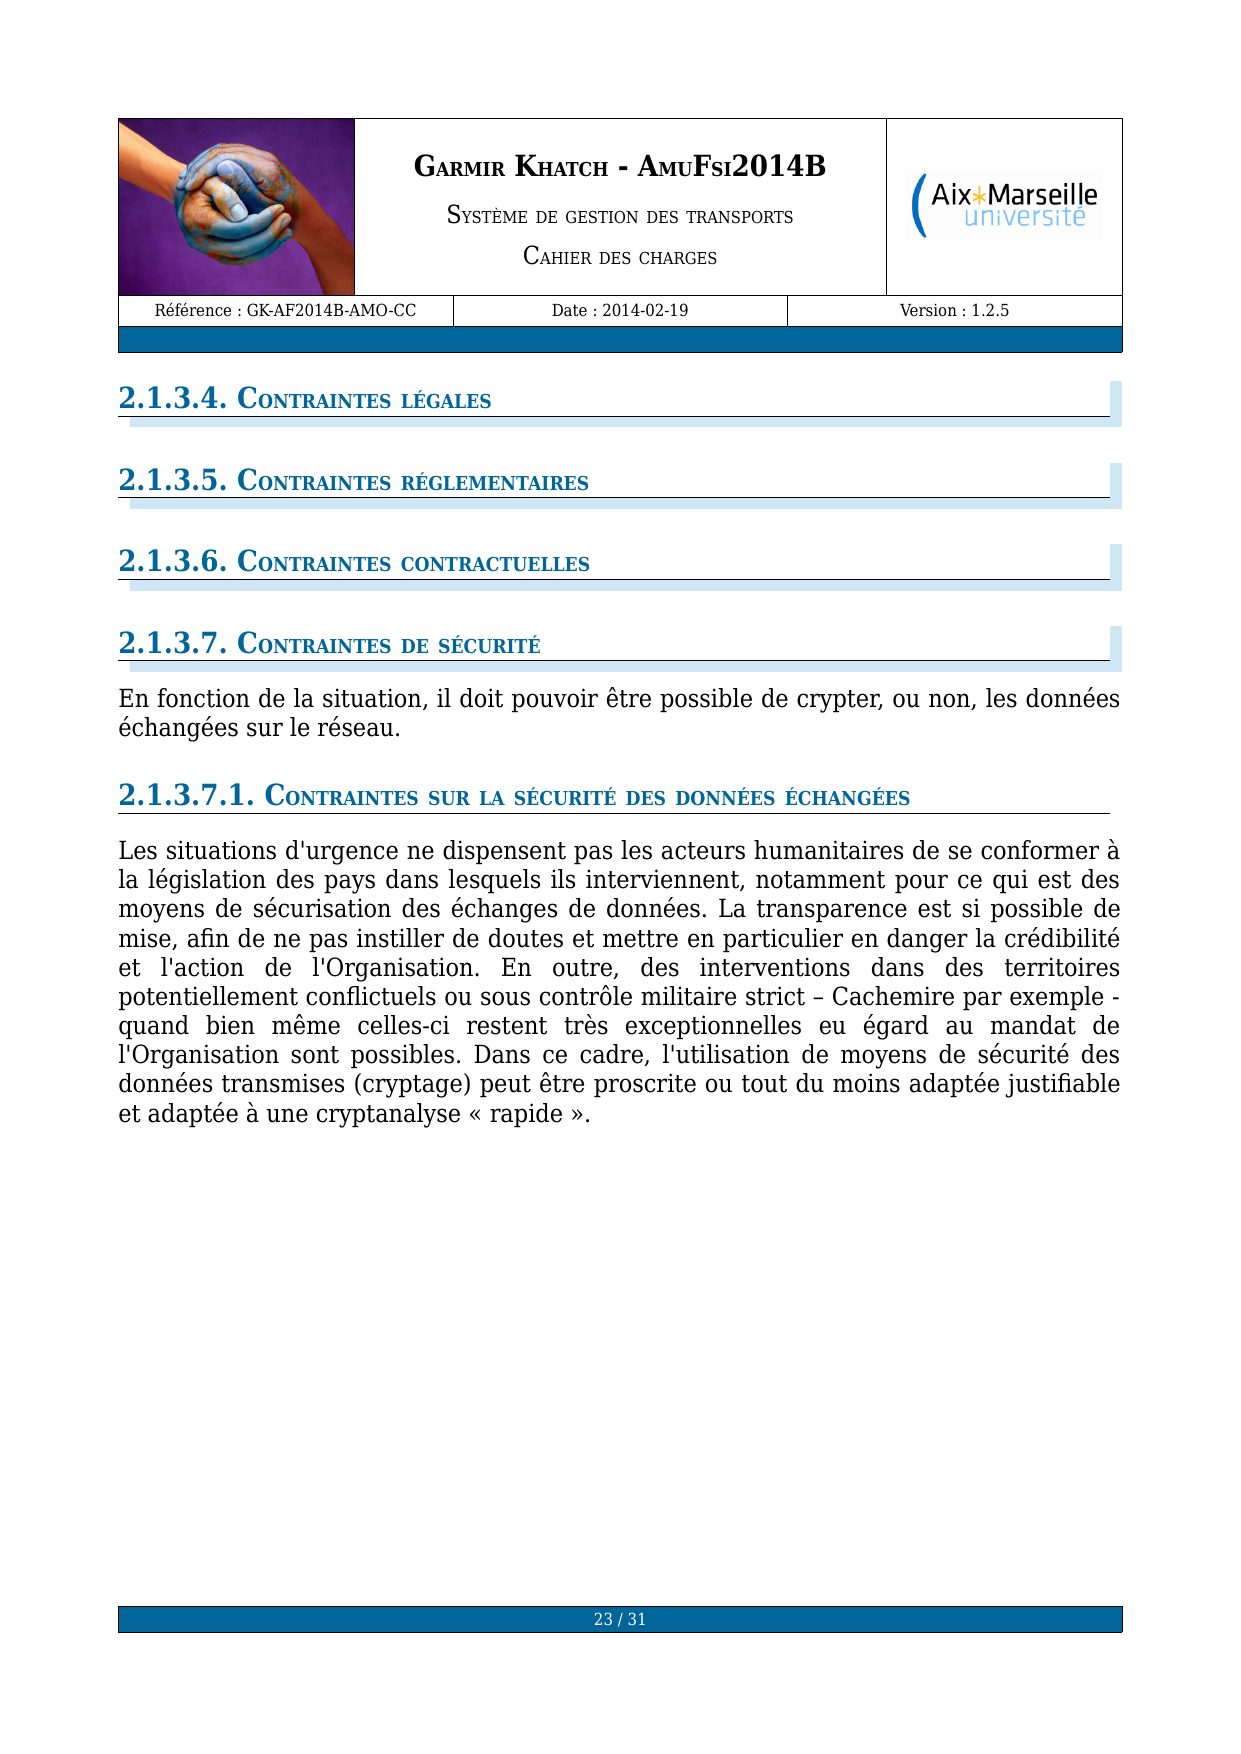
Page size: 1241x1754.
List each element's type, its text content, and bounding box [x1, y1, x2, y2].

picture [119, 119, 354, 295]
subtitle Contraintes réglementaires [118, 463, 1110, 497]
subtitle Contraintes légales [118, 381, 1110, 416]
subtitle Contraintes de sécurité [118, 626, 1110, 660]
subtitle Contraintes contractuelles [118, 544, 1110, 579]
text En fonction de la situation, il doit pouvoir être possible de crypter, ou non, les données échangées sur le réseau. [118, 684, 1122, 742]
subtitle Contraintes sur la sécurité des données échangées [118, 778, 1110, 813]
picture [887, 126, 1122, 288]
text Les situations d'urgence ne dispensent pas les acteurs humanitaires de se conformer à la législation des pays dans lesquels ils interviennent, notamment pour ce qui est des moyens de sécurisation des échanges de données. La transparence est si possible de mise, afin de ne pas instiller de doutes et mettre en particulier en danger la crédibilité et l'action de l'Organisation. En outre, des interventions dans des territoires potentiellement conflictuels ou sous contrôle militaire strict – Cachemire par exemple - quand bien même celles-ci restent très exceptionnelles eu égard au mandat de l'Organisation sont possibles. Dans ce cadre, l'utilisation de moyens de sécurité des données transmises (cryptage) peut être proscrite ou tout du moins adaptée justifiable et adaptée à une cryptanalyse « rapide ». [118, 836, 1122, 1128]
